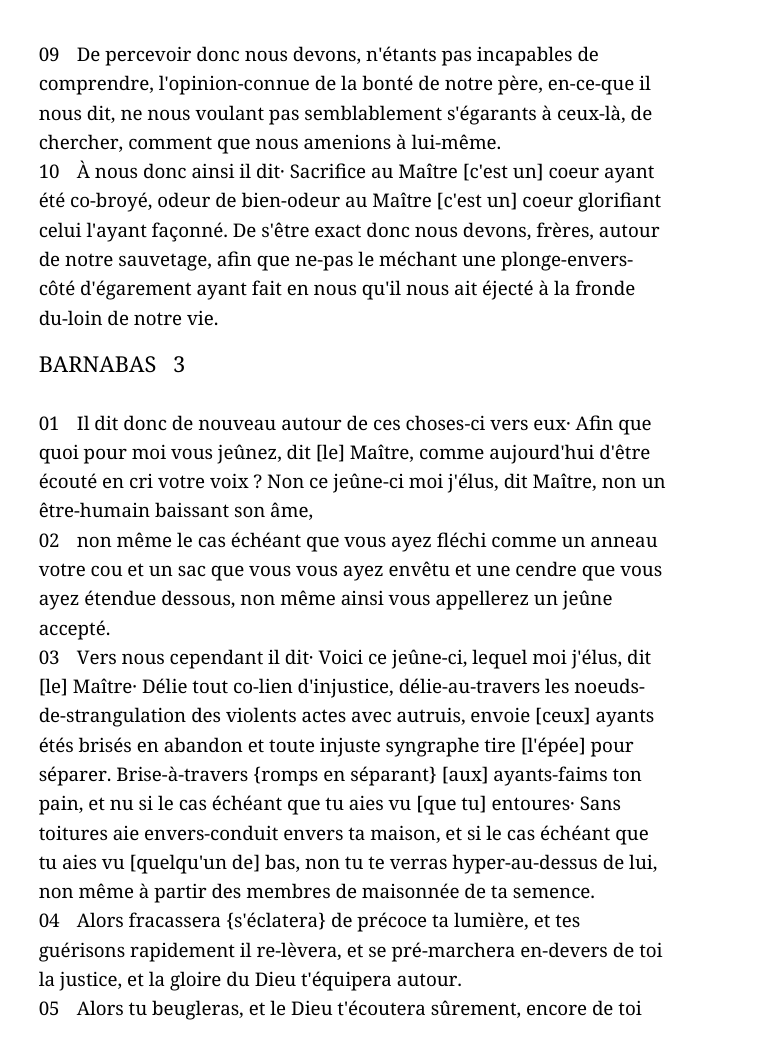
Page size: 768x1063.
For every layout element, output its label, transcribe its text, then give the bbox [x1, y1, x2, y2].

text 09 De percevoir donc nous devons, n'étants pas incapables de comprendre, l'opinion-connue de la bonté de notre père, en-ce-que il nous dit, ne nous voulant pas semblablement s'égarants à ceux-là, de chercher, comment que nous amenions à lui-même. 10 À nous donc ainsi il dit· Sacrifice au Maître [c'est un] coeur ayant été co-broyé, odeur de bien-odeur au Maître [c'est un] coeur glorifiant celui l'ayant façonné. De s'être exact donc nous devons, frères, autour de notre sauvetage, afin que ne-pas le méchant une plonge-envers-côté d'égarement ayant fait en nous qu'il nous ait éjecté à la fronde du-loin de notre vie. [38, 41, 667, 330]
text 01 Il dit donc de nouveau autour de ces choses-ci vers eux· Afin que quoi pour moi vous jeûnez, dit [le] Maître, comme aujourd'hui d'être écouté en cri votre voix ? Non ce jeûne-ci moi j'élus, dit Maître, non un être-humain baissant son âme, 02 non même le cas échéant que vous ayez fléchi comme un anneau votre cou et un sac que vous vous ayez envêtu et une cendre que vous ayez étendue dessous, non même ainsi vous appellerez un jeûne accepté. 03 Vers nous cependant il dit· Voici ce jeûne-ci, lequel moi j'élus, dit [le] Maître· Délie tout co-lien d'injustice, délie-au-travers les noeuds-de-strangulation des violents actes avec autruis, envoie [ceux] ayants étés brisés en abandon et toute injuste syngraphe tire [l'épée] pour séparer. Brise-à-travers {romps en séparant} [aux] ayants-faims ton pain, et nu si le cas échéant que tu aies vu [que tu] entoures· Sans toitures aie envers-conduit envers ta maison, et si le cas échéant que tu aies vu [quelqu'un de] bas, non tu te verras hyper-au-dessus de lui, non même à partir des membres de maisonnée de ta semence. 04 Alors fracassera {s'éclatera} de précoce ta lumière, et tes guérisons rapidement il re-lèvera, et se pré-marchera en-devers de toi la justice, et la gloire du Dieu t'équipera autour. 05 Alors tu beugleras, et le Dieu t'écoutera sûrement, encore de toi [38, 383, 667, 1021]
text BARNABAS 3 [38, 349, 667, 378]
